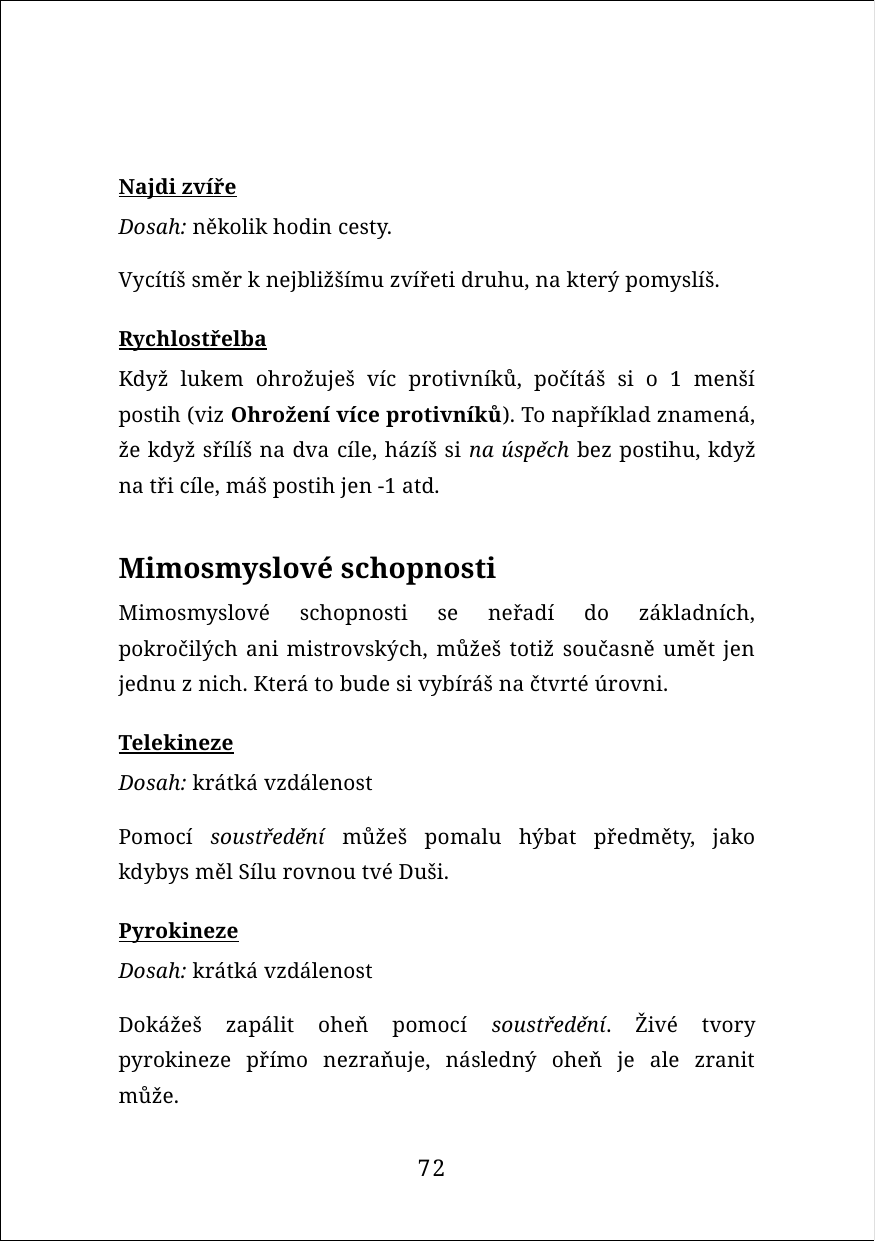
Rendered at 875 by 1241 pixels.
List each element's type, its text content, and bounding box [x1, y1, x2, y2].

subtitle Mimosmyslové schopnosti [118, 548, 756, 586]
subtitle Pyrokineze [118, 916, 756, 945]
text Mimosmyslové schopnosti se neřadí do základních, pokročilých ani mistrovských, můžeš totiž současně umět jen jednu z nich. Která to bude si vybíráš na čtvrté úrovni. [118, 598, 756, 698]
text Dosah: krátká vzdálenost [118, 768, 756, 797]
subtitle Telekineze [118, 728, 756, 757]
subtitle Najdi zvíře [118, 172, 756, 200]
text Dosah: krátká vzdálenost [118, 957, 756, 985]
subtitle Rychlostřelba [118, 324, 756, 353]
text Vycítíš směr k nejbližšímu zvířeti druhu, na který pomyslíš. [118, 265, 756, 294]
text Pomocí soustředění můžeš pomalu hýbat předměty, jako kdybys měl Sílu rovnou tvé Duši. [118, 822, 756, 886]
text Dokážeš zapálit oheň pomocí soustředění. Živé tvory pyrokineze přímo nezraňuje, následný oheň je ale zranit může. [118, 1010, 756, 1109]
text Když lukem ohrožuješ víc protivníků, počítáš si o 1 menší postih (viz Ohrožení více protivníků). To například znamená, že když sřílíš na dva cíle, házíš si na úspěch bez postihu, když na tři cíle, máš postih jen -1 atd. [118, 364, 756, 499]
text Dosah: několik hodin cesty. [118, 212, 756, 240]
